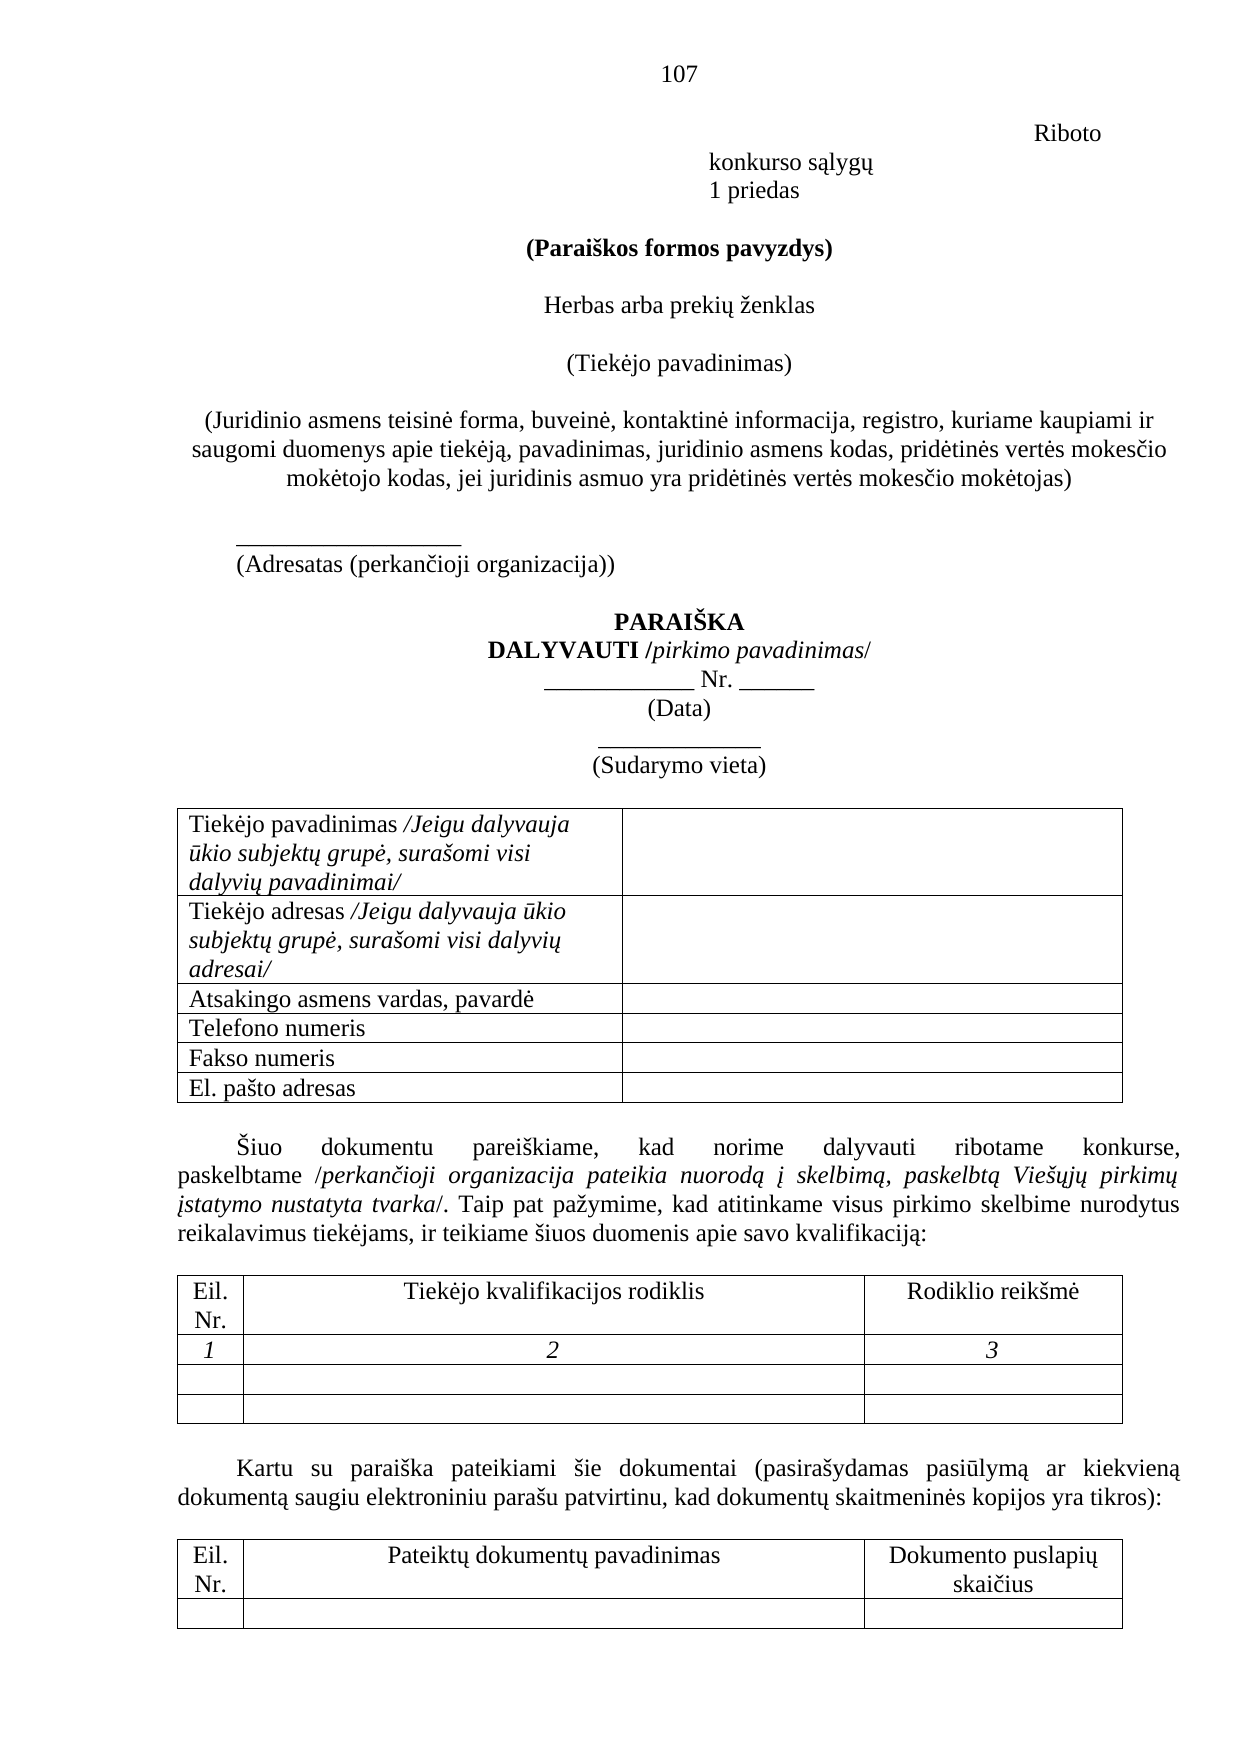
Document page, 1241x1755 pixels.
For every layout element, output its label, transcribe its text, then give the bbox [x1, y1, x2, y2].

text DALYVAUTI /pirkimo pavadinimas/ [177, 636, 1181, 664]
table_cell [244, 1365, 864, 1393]
text (Sudarymo vieta) [177, 751, 1181, 779]
table_header [623, 809, 1122, 895]
table_cell [244, 1395, 864, 1423]
table_header Rodiklio reikšmė [865, 1276, 1122, 1334]
table_header Tiekėjo kvalifikacijos rodiklis [244, 1276, 864, 1334]
table_cell [865, 1395, 1122, 1423]
text (Tiekėjo pavadinimas) [177, 348, 1181, 377]
table_cell Atsakingo asmens vardas, pavardė [178, 984, 622, 1012]
table_cell [178, 1599, 243, 1628]
table_cell Fakso numeris [178, 1043, 622, 1072]
text ____________ Nr. ______ [177, 664, 1181, 693]
text (Data) [177, 693, 1181, 722]
table_header Tiekėjo pavadinimas /Jeigu dalyvauja ūkio subjektų grupė, surašomi visi dalyvių pavadinimai/ [178, 809, 622, 895]
text _____________ [177, 722, 1181, 751]
text PARAIŠKA [177, 607, 1181, 636]
text Kartu su paraiška pateikiami šie dokumentai (pasirašydamas pasiūlymą ar kiekvieną dokumentą saugiu elektroniniu parašu patvirtinu, kad dokumentų skaitmeninės kopijos yra tikros): [177, 1453, 1181, 1511]
table_cell 3 [865, 1335, 1122, 1364]
table_cell 1 [178, 1335, 243, 1364]
table_cell [178, 1365, 243, 1393]
text __________________ [177, 521, 1181, 549]
table_cell [623, 896, 1122, 983]
table_cell Tiekėjo adresas /Jeigu dalyvauja ūkio subjektų grupė, surašomi visi dalyvių adresai/ [178, 896, 622, 983]
table_cell [623, 1043, 1122, 1072]
text 1 priedas [709, 176, 1181, 204]
table_cell [865, 1365, 1122, 1393]
table_cell [623, 1014, 1122, 1042]
table_header Pateiktų dokumentų pavadinimas [244, 1540, 864, 1598]
text Riboto konkurso sąlygų [709, 118, 1181, 176]
table_header Dokumento puslapių skaičius [865, 1540, 1122, 1598]
table_cell 2 [244, 1335, 864, 1364]
table_header Eil.Nr. [178, 1540, 243, 1598]
table_cell [623, 984, 1122, 1012]
table_header Eil.Nr. [178, 1276, 243, 1334]
table_cell Telefono numeris [178, 1014, 622, 1042]
text Šiuo dokumentu pareiškiame, kad norime dalyvauti ribotame konkurse, paskelbtame /perkančioji organizacija pateikia nuorodą į skelbimą, paskelbtą Viešųjų pirkimų įstatymo nustatyta tvarka/. Taip pat pažymime, kad atitinkame visus pirkimo skelbime nurodytus reikalavimus tiekėjams, ir teikiame šiuos duomenis apie savo kvalifikaciją: [177, 1132, 1181, 1247]
text (Juridinio asmens teisinė forma, buveinė, kontaktinė informacija, registro, kuriame kaupiami ir saugomi duomenys apie tiekėją, pavadinimas, juridinio asmens kodas, pridėtinės vertės mokesčio mokėtojo kodas, jei juridinis asmuo yra pridėtinės vertės mokesčio mokėtojas) [177, 406, 1181, 492]
table_cell [865, 1599, 1122, 1628]
table_cell El. pašto adresas [178, 1073, 622, 1102]
table_cell [244, 1599, 864, 1628]
text (Paraiškos formos pavyzdys) [177, 233, 1181, 262]
text Herbas arba prekių ženklas [177, 291, 1181, 319]
table_cell [178, 1395, 243, 1423]
text (Adresatas (perkančioji organizacija)) [177, 549, 1181, 578]
table_cell [623, 1073, 1122, 1102]
